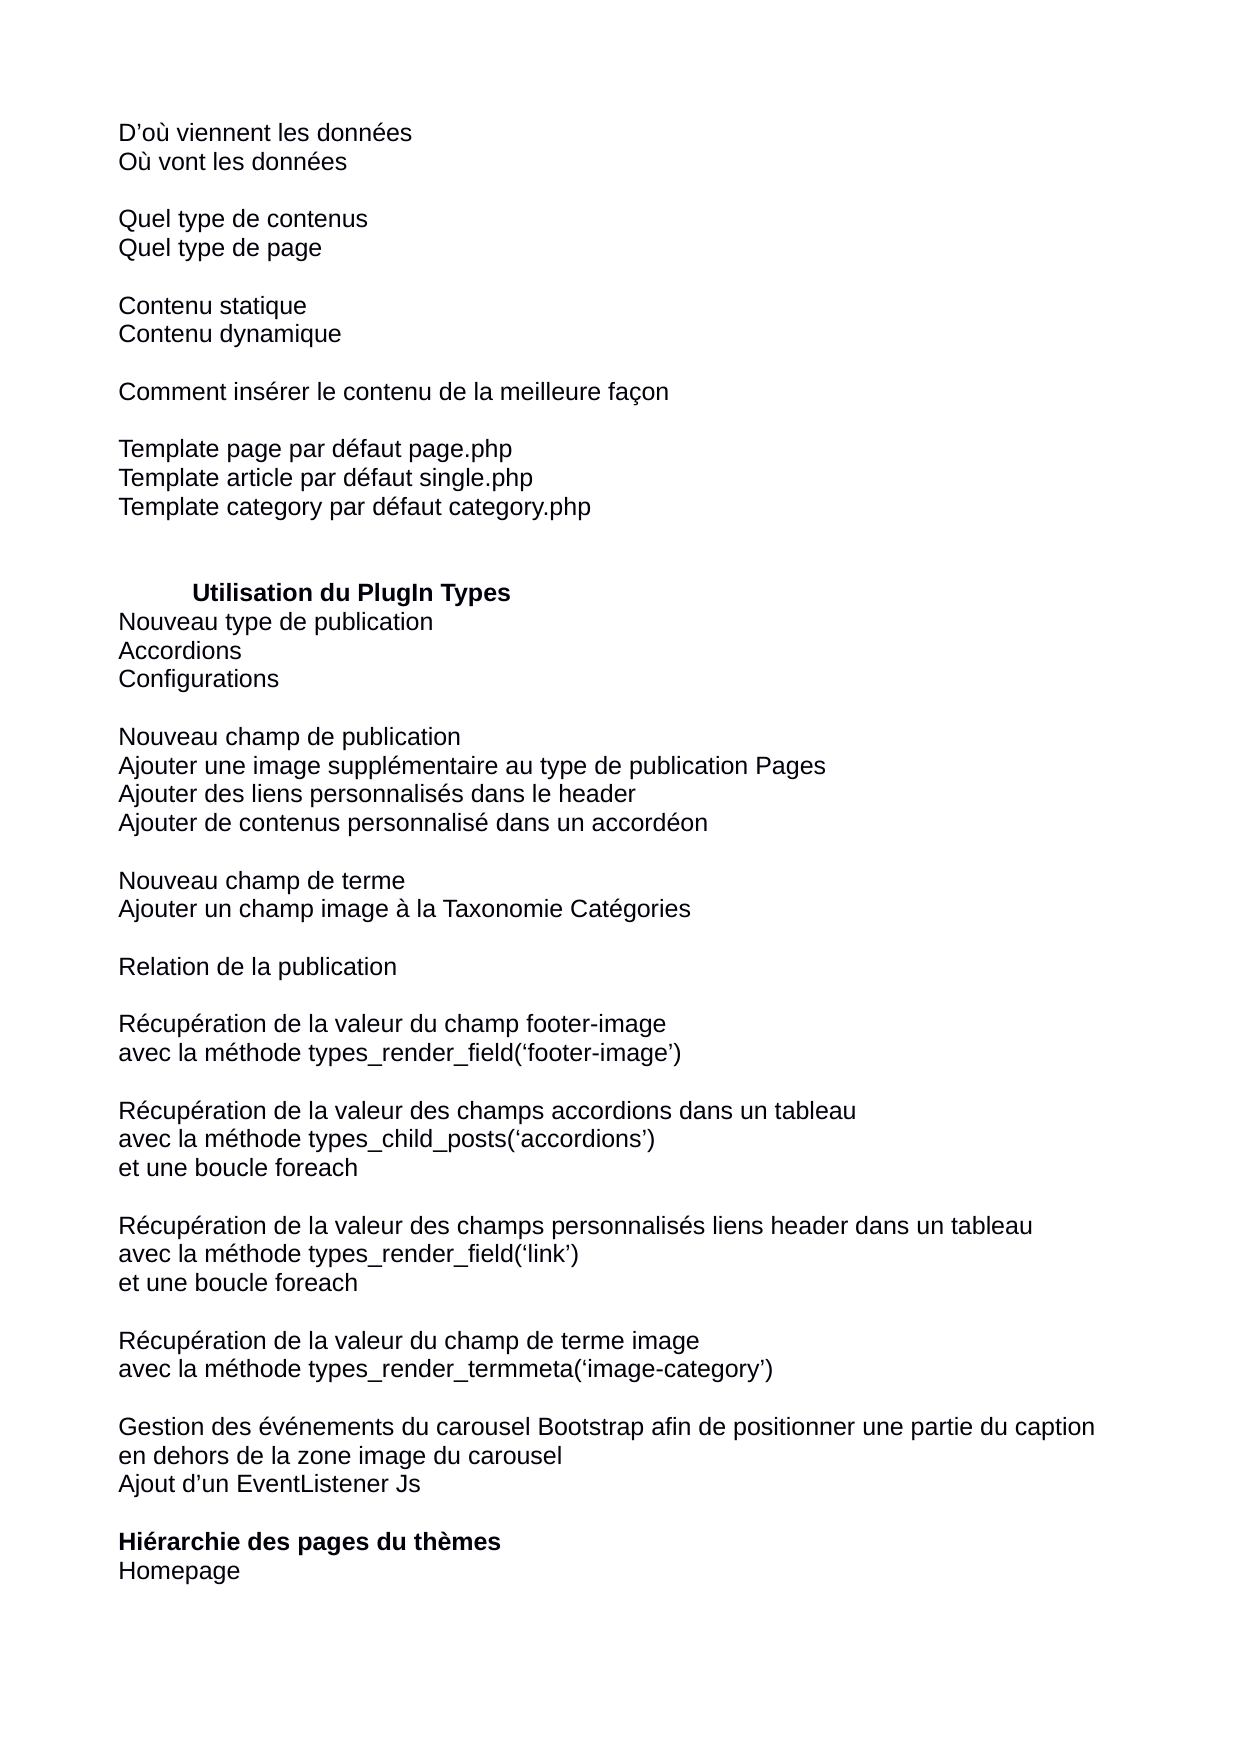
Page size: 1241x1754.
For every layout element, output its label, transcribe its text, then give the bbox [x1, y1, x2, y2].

text et une boucle foreach [118, 1153, 1122, 1182]
text Relation de la publication [118, 952, 1122, 981]
text Où vont les données [118, 147, 1122, 176]
text Accordions [118, 636, 1122, 664]
text Nouveau type de publication [118, 607, 1122, 636]
text Récupération de la valeur des champs accordions dans un tableau [118, 1096, 1122, 1124]
text Ajouter un champ image à la Taxonomie Catégories [118, 894, 1122, 923]
text avec la méthode types_child_posts(‘accordions’) [118, 1124, 1122, 1153]
text Gestion des événements du carousel Bootstrap afin de positionner une partie du caption en dehors de la zone image du carousel [118, 1412, 1122, 1469]
text Ajouter des liens personnalisés dans le header [118, 779, 1122, 808]
text Quel type de contenus [118, 204, 1122, 233]
text Configurations [118, 664, 1122, 693]
text Comment insérer le contenu de la meilleure façon [118, 377, 1122, 406]
text Homepage [118, 1556, 1122, 1584]
text Utilisation du PlugIn Types [118, 578, 1122, 607]
text Contenu dynamique [118, 319, 1122, 348]
text avec la méthode types_render_field(‘link’) [118, 1239, 1122, 1268]
text Template page par défaut page.php [118, 434, 1122, 463]
text Nouveau champ de terme [118, 866, 1122, 894]
text Récupération de la valeur du champ de terme image [118, 1326, 1122, 1354]
text Récupération de la valeur du champ footer-image [118, 1009, 1122, 1038]
text Ajout d’un EventListener Js [118, 1469, 1122, 1498]
text avec la méthode types_render_termmeta(‘image-category’) [118, 1354, 1122, 1383]
text Ajouter une image supplémentaire au type de publication Pages [118, 751, 1122, 779]
text Hiérarchie des pages du thèmes [118, 1527, 1122, 1556]
text Template article par défaut single.php [118, 463, 1122, 492]
text Quel type de page [118, 233, 1122, 262]
text D’où viennent les données [118, 118, 1122, 147]
text Nouveau champ de publication [118, 722, 1122, 751]
text Template category par défaut category.php [118, 492, 1122, 521]
text Ajouter de contenus personnalisé dans un accordéon [118, 808, 1122, 837]
text Contenu statique [118, 291, 1122, 319]
text Récupération de la valeur des champs personnalisés liens header dans un tableau [118, 1211, 1122, 1239]
text et une boucle foreach [118, 1268, 1122, 1297]
text avec la méthode types_render_field(‘footer-image’) [118, 1038, 1122, 1067]
